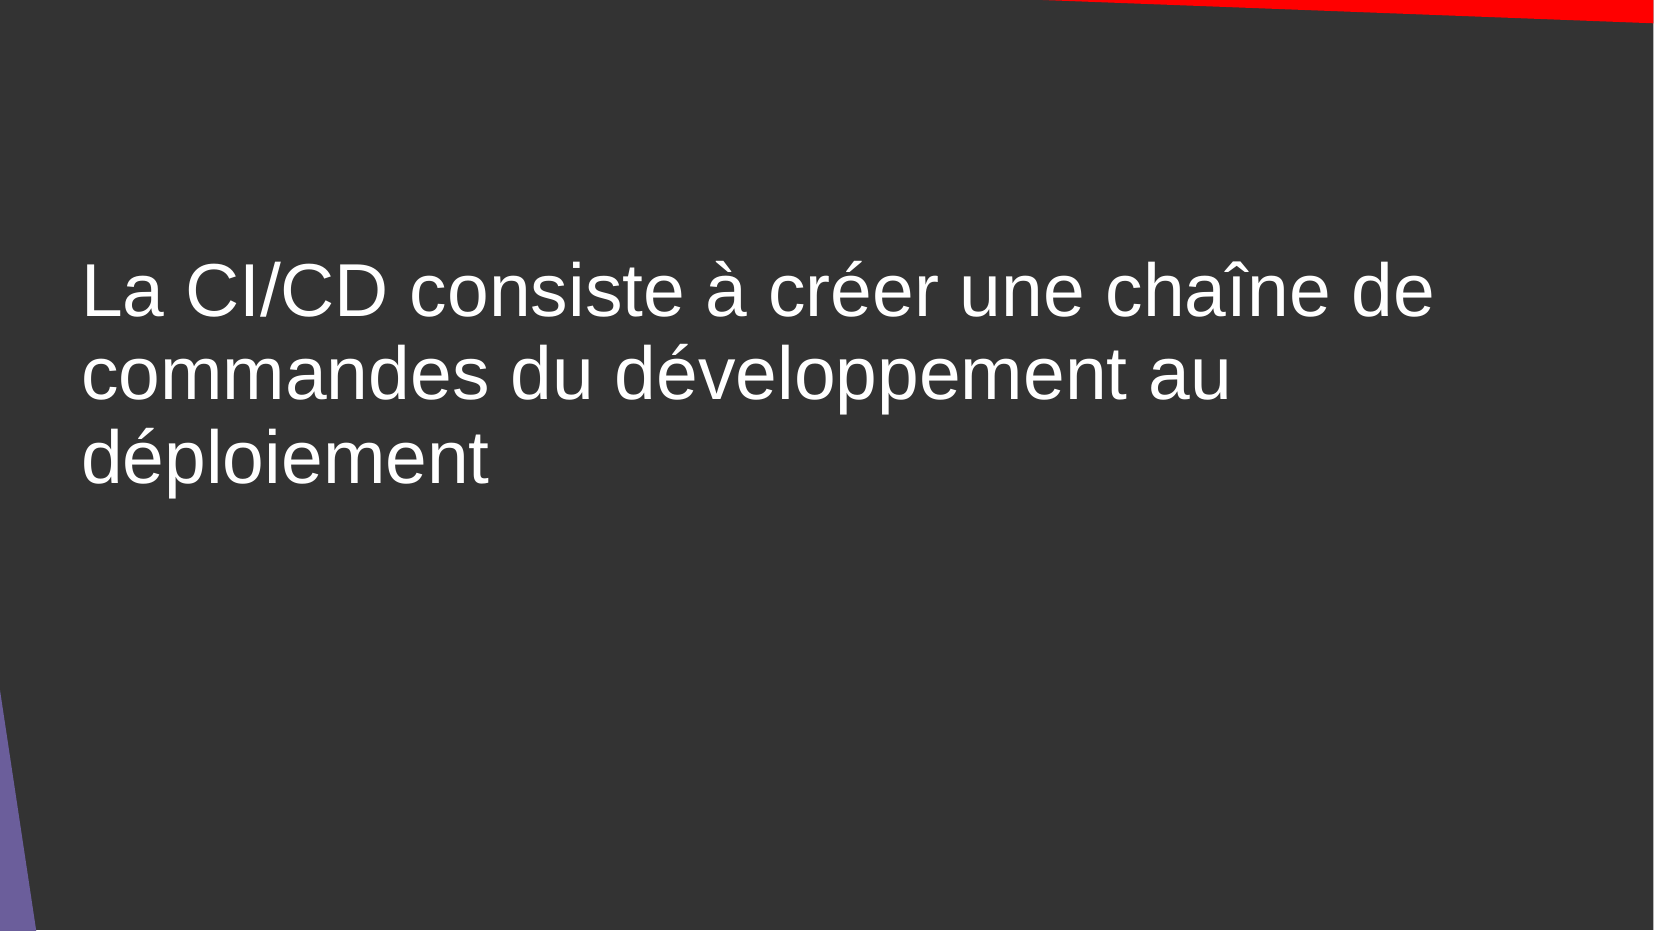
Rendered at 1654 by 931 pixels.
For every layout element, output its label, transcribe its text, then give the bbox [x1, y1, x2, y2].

text_box [1042, 0, 1654, 24]
list La CI/CD consiste à créer une chaîne de commandes du développement au déploiement [80, 248, 1560, 520]
text_box [0, 690, 37, 931]
